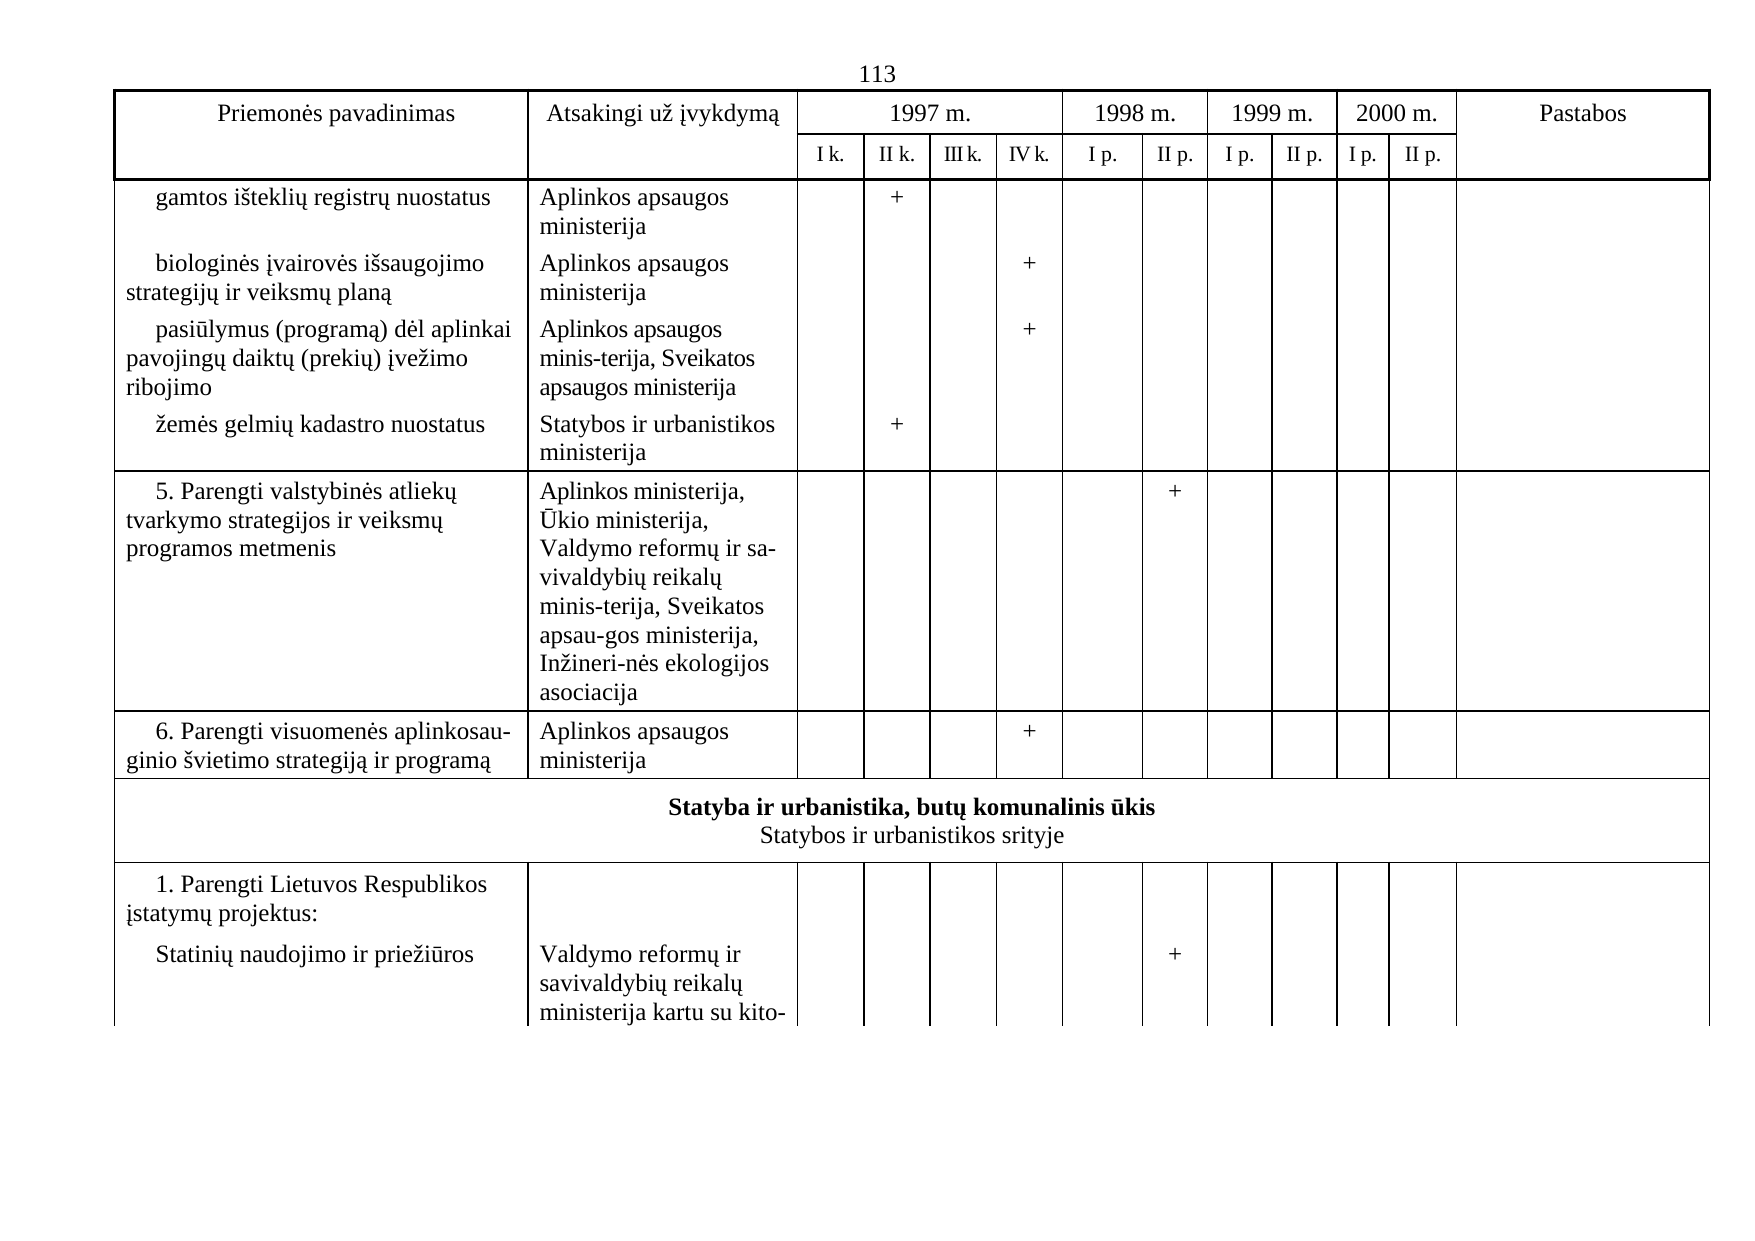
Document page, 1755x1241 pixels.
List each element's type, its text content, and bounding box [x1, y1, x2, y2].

table_cell [1143, 181, 1207, 244]
table_cell [1208, 863, 1271, 933]
table_cell [798, 472, 863, 710]
table_cell [1457, 181, 1709, 244]
table_cell biologinės įvairovės išsaugojimo strategijų ir veiksmų planą [115, 244, 527, 310]
table_cell [1208, 244, 1271, 310]
table_cell [1338, 933, 1388, 1026]
table_cell [1457, 933, 1709, 1026]
table_cell [997, 181, 1062, 244]
table_cell [1273, 712, 1336, 778]
table_header 2000 m. [1338, 92, 1456, 133]
table_cell [1208, 310, 1271, 404]
table_cell [931, 472, 996, 710]
table_cell [1208, 181, 1271, 244]
table_header Priemonės pavadinimas [116, 92, 527, 133]
table_cell [1143, 712, 1207, 778]
table_cell [1390, 181, 1456, 244]
table_header 1997 m. [798, 92, 1062, 133]
table_cell I k. [798, 135, 863, 178]
table_cell [931, 405, 996, 470]
table_cell [1208, 405, 1271, 470]
table_cell [1143, 863, 1207, 933]
table_cell [1390, 933, 1456, 1026]
table_cell [1143, 405, 1207, 470]
table_cell + [997, 310, 1062, 404]
table_cell [931, 181, 996, 244]
table_cell [1273, 863, 1336, 933]
table_cell [1273, 310, 1336, 404]
table_cell [798, 712, 863, 778]
table_cell [1063, 181, 1142, 244]
table_cell [1457, 133, 1708, 178]
table_cell [1457, 863, 1709, 933]
table_cell [865, 310, 929, 404]
table_cell [1063, 405, 1142, 470]
table_cell I p. [1338, 135, 1388, 178]
table_cell [1338, 712, 1388, 778]
table_cell [1063, 244, 1142, 310]
table_cell Statyba ir urbanistika, butų komunalinis ūkis Statybos ir urbanistikos srityje [115, 779, 1709, 862]
table_cell II p. [1273, 135, 1336, 178]
table_cell [997, 933, 1062, 1026]
table_cell 5. Parengti valstybinės atliekų tvarkymo strategijos ir veiksmų programos metmenis [115, 472, 527, 710]
table_cell + [1143, 472, 1207, 710]
table_cell + [997, 712, 1062, 778]
table_cell [1338, 244, 1388, 310]
table_cell [1338, 310, 1388, 404]
table_cell [1338, 405, 1388, 470]
table_header 1998 m. [1063, 92, 1207, 133]
table_cell I p. [1063, 135, 1142, 178]
table_cell [1338, 181, 1388, 244]
table_cell [1273, 933, 1336, 1026]
table_cell Aplinkos apsaugos minis-terija, Sveikatos apsaugos ministerija [529, 310, 797, 404]
table_header 1999 m. [1208, 92, 1336, 133]
table_cell [1063, 863, 1142, 933]
table_cell žemės gelmių kadastro nuostatus [115, 405, 527, 470]
table_cell [1338, 472, 1388, 710]
table_cell IV k. [997, 135, 1062, 178]
table_cell [798, 863, 863, 933]
table_cell [798, 244, 863, 310]
table_cell Statybos ir urbanistikos ministerija [529, 405, 797, 470]
table_cell Aplinkos apsaugos ministerija [529, 244, 797, 310]
table_header Atsakingi už įvykdymą [529, 92, 797, 133]
table_cell [1143, 244, 1207, 310]
table_cell [116, 133, 527, 178]
table_cell 6. Parengti visuomenės aplinkosau-ginio švietimo strategiją ir programą [115, 712, 527, 778]
table_cell [798, 181, 863, 244]
table_cell III k. [931, 135, 996, 178]
table_header Pastabos [1457, 92, 1708, 133]
table_cell [1390, 244, 1456, 310]
table_cell I p. [1208, 135, 1271, 178]
table_cell II k. [865, 135, 929, 178]
table_cell [1390, 310, 1456, 404]
table_cell [1390, 472, 1456, 710]
table_cell Valdymo reformų ir savivaldybių reikalų ministerija kartu su kito- [529, 933, 797, 1026]
table_cell Aplinkos apsaugos ministerija [529, 181, 797, 244]
table_cell + [997, 244, 1062, 310]
table_cell [529, 133, 797, 178]
table_cell [1063, 933, 1142, 1026]
table_cell + [865, 181, 929, 244]
table_cell [529, 863, 797, 933]
table_cell [1457, 712, 1709, 778]
table_cell Aplinkos apsaugos ministerija [529, 712, 797, 778]
table_cell pasiūlymus (programą) dėl aplinkai pavojingų daiktų (prekių) įvežimo ribojimo [115, 310, 527, 404]
table_cell [1063, 472, 1142, 710]
table_cell gamtos išteklių registrų nuostatus [115, 181, 527, 244]
table_cell [1390, 405, 1456, 470]
table_cell [865, 244, 929, 310]
table_cell Statinių naudojimo ir priežiūros [115, 933, 527, 1026]
table_cell [931, 933, 996, 1026]
table_cell + [1143, 933, 1207, 1026]
table_cell + [865, 405, 929, 470]
table_cell [1208, 712, 1271, 778]
table_cell [997, 405, 1062, 470]
table_cell [1273, 472, 1336, 710]
table_cell [931, 863, 996, 933]
table_cell II p. [1390, 135, 1456, 178]
table_cell [865, 933, 929, 1026]
table_cell [931, 310, 996, 404]
table_cell Aplinkos ministerija, Ūkio ministerija, Valdymo reformų ir sa-vivaldybių reikalų minis-terija, Sveikatos apsau-gos ministerija, Inžineri-nės ekologijos asociacija [529, 472, 797, 710]
table_cell [1390, 712, 1456, 778]
table_cell II p. [1143, 135, 1207, 178]
table_cell [931, 244, 996, 310]
table_cell [1273, 244, 1336, 310]
table_cell [1390, 863, 1456, 933]
table_cell [798, 933, 863, 1026]
table_cell [1457, 472, 1709, 710]
table_cell [1143, 310, 1207, 404]
table_cell [1063, 310, 1142, 404]
table_cell [1273, 181, 1336, 244]
table_cell [865, 472, 929, 710]
table_cell [1457, 244, 1709, 310]
table_cell [1457, 405, 1709, 470]
table_cell [997, 472, 1062, 710]
table_cell [1457, 310, 1709, 404]
table_cell [798, 310, 863, 404]
table_cell [865, 712, 929, 778]
table_cell [997, 863, 1062, 933]
table_cell [1208, 472, 1271, 710]
table_cell [865, 863, 929, 933]
table_cell [931, 712, 996, 778]
table_cell [1208, 933, 1271, 1026]
table_cell 1. Parengti Lietuvos Respublikos įstatymų projektus: [115, 863, 527, 933]
table_cell [1273, 405, 1336, 470]
table_cell [798, 405, 863, 470]
table_cell [1063, 712, 1142, 778]
table_cell [1338, 863, 1388, 933]
